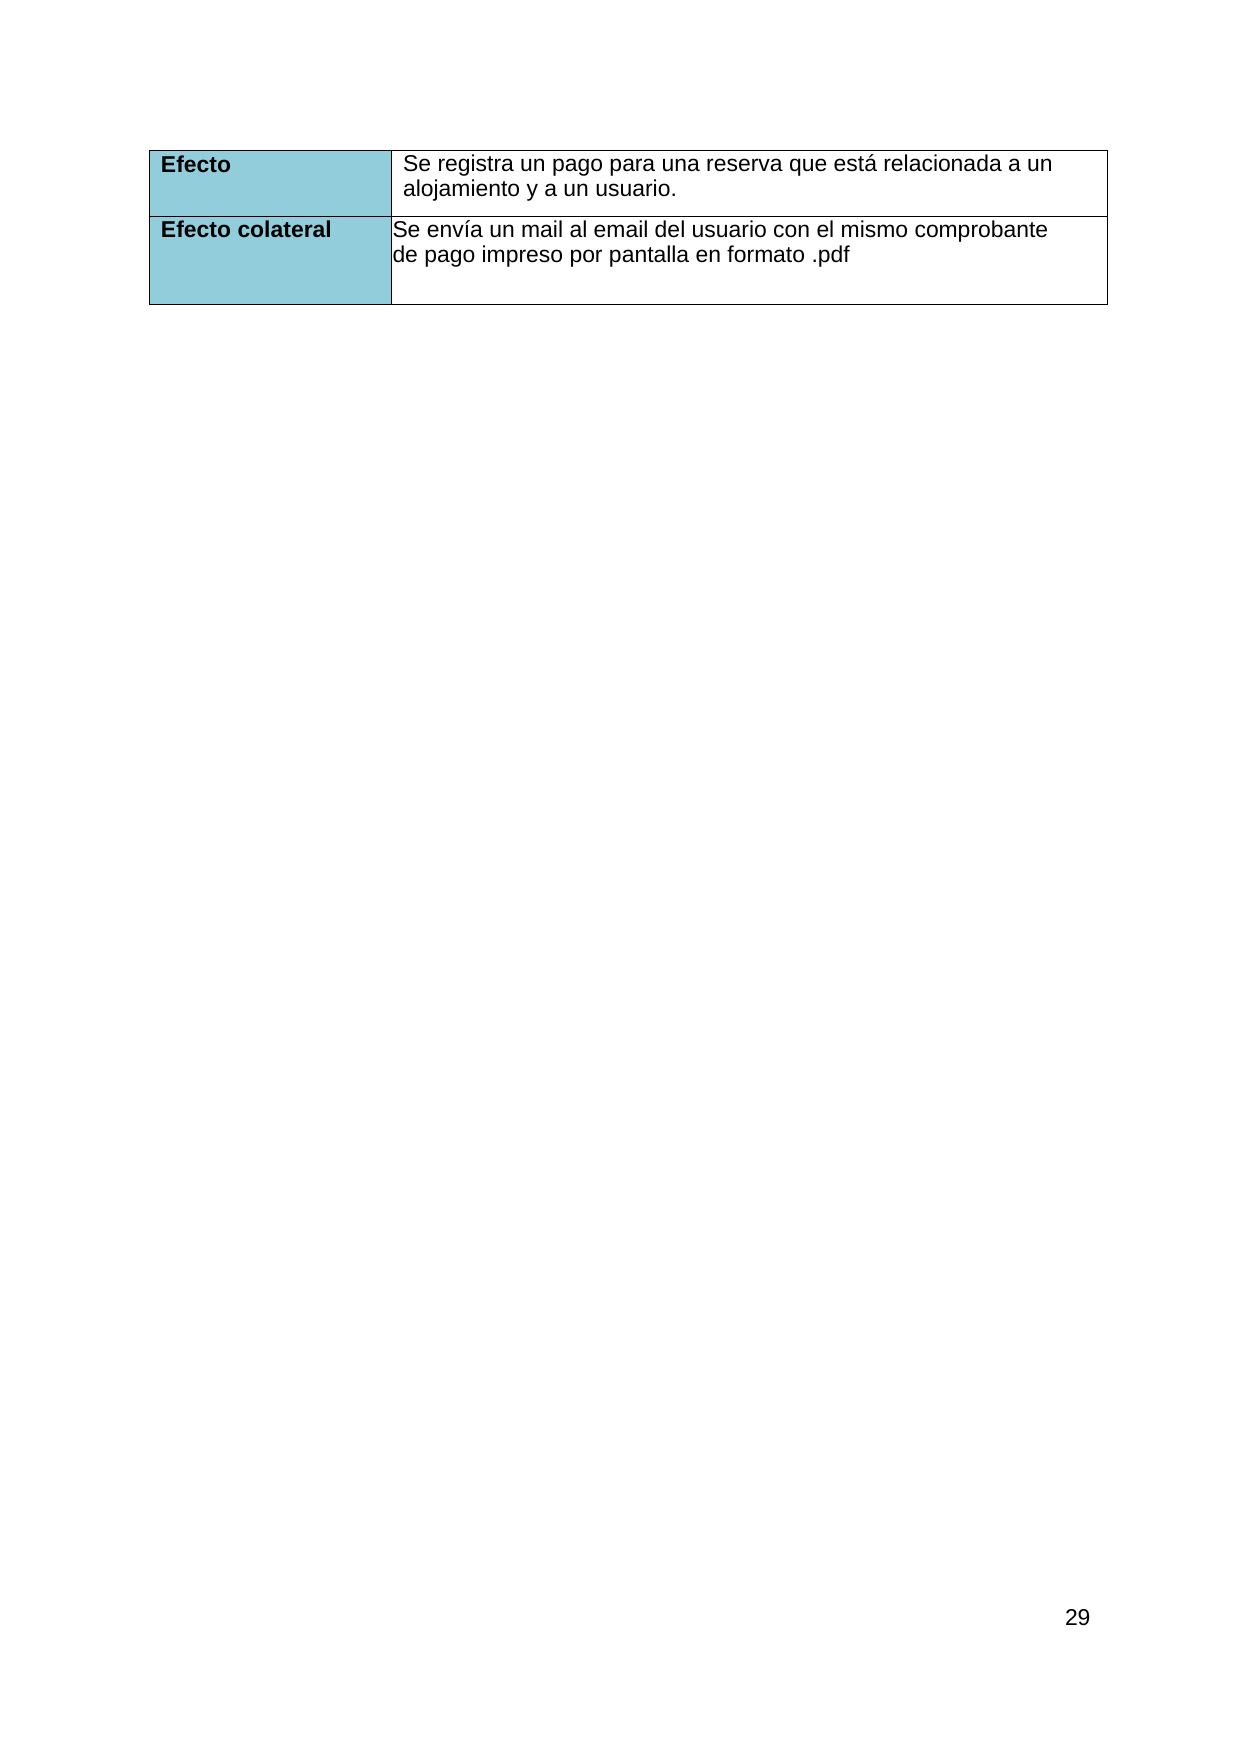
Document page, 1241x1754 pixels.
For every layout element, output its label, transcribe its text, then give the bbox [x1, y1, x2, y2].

table_cell Se envía un mail al email del usuario con el mismo comprobante de pago impreso por pantalla en formato .pdf [392, 217, 1107, 304]
table_cell Se registra un pago para una reserva que está relacionada a un alojamiento y a un usuario. [392, 151, 1107, 216]
table_cell Efecto [150, 151, 391, 216]
table_cell Efecto colateral [150, 217, 391, 304]
